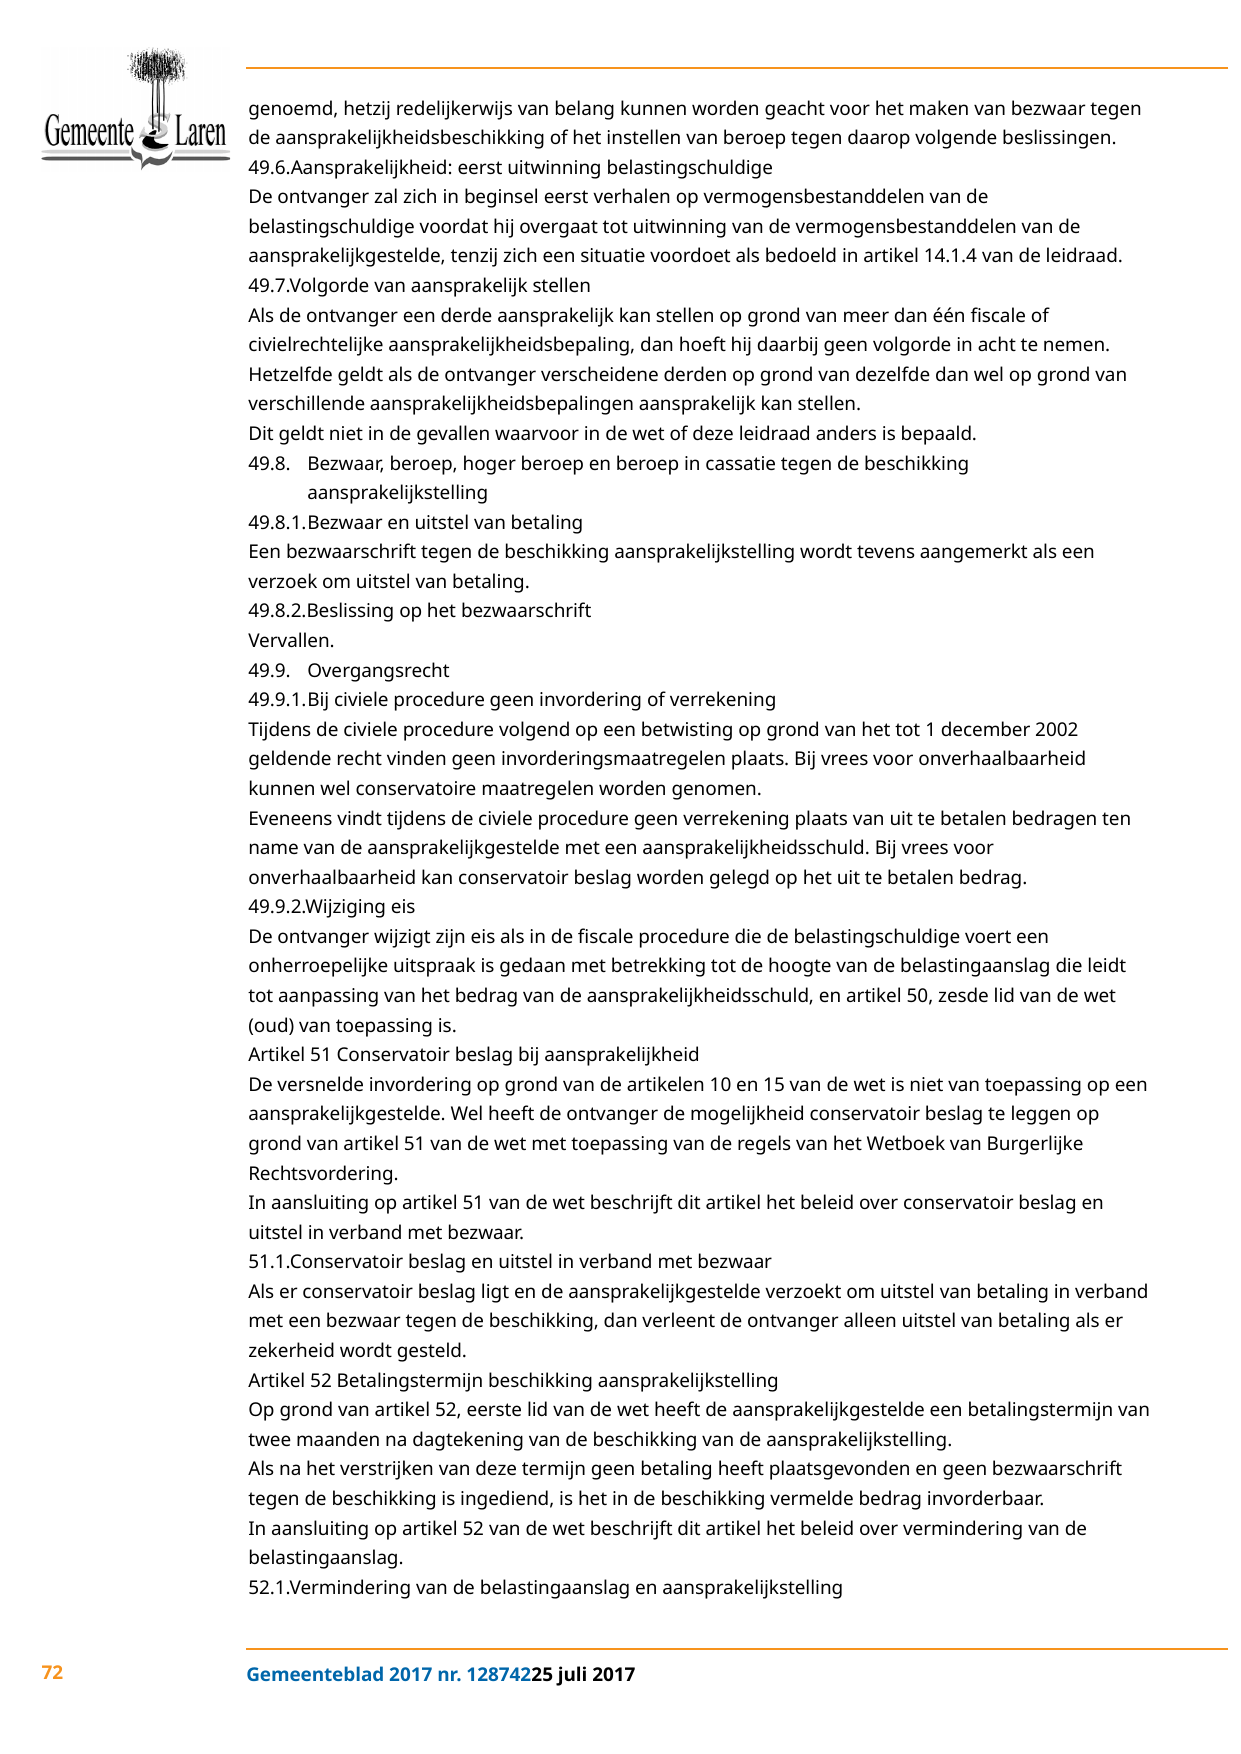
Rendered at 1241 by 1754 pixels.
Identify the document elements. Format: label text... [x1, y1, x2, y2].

text Een bezwaarschrift tegen de beschikking aansprakelijkstelling wordt tevens aangemerkt als een verzoek om uitstel van betaling. [248, 538, 1152, 594]
text 49.6.Aansprakelijkheid: eerst uitwinning belastingschuldige [248, 154, 1152, 180]
text 49.8.2.Beslissing op het bezwaarschrift [248, 598, 1152, 623]
text 49.9.2.Wijziging eis [248, 893, 1152, 919]
list Bezwaar en uitstel van betaling [248, 509, 1152, 535]
text Op grond van artikel 52, eerste lid van de wet heeft de aansprakelijkgestelde een betalingstermijn van twee maanden na dagtekening van de beschikking van de aansprakelijkstelling. [248, 1396, 1152, 1452]
text Als na het verstrijken van deze termijn geen betaling heeft plaatsgevonden en geen bezwaarschrift tegen de beschikking is ingediend, is het in de beschikking vermelde bedrag invorderbaar. [248, 1456, 1152, 1511]
text genoemd, hetzij redelijkerwijs van belang kunnen worden geacht voor het maken van bezwaar tegen de aansprakelijkheidsbeschikking of het instellen van beroep tegen daarop volgende beslissingen. [248, 95, 1152, 150]
text 49.7.Volgorde van aansprakelijk stellen [248, 272, 1152, 298]
text Artikel 52 Betalingstermijn beschikking aansprakelijkstelling [248, 1367, 1152, 1393]
picture [41, 47, 231, 172]
text De versnelde invordering op grond van de artikelen 10 en 15 van de wet is niet van toepassing op een aansprakelijkgestelde. Wel heeft de ontvanger de mogelijkheid conservatoir beslag te leggen op grond van artikel 51 van de wet met toepassing van de regels van het Wetboek van Burgerlijke Rechtsvordering. [248, 1071, 1152, 1186]
text Dit geldt niet in de gevallen waarvoor in de wet of deze leidraad anders is bepaald. [248, 420, 1152, 446]
text Vervallen. [248, 627, 1152, 653]
text De ontvanger wijzigt zijn eis als in de fiscale procedure die de belastingschuldige voert een onherroepelijke uitspraak is gedaan met betrekking tot de hoogte van de belastingaanslag die leidt tot aanpassing van het bedrag van de aansprakelijkheidsschuld, en artikel 50, zesde lid van de wet (oud) van toepassing is. [248, 923, 1152, 1038]
text Artikel 51 Conservatoir beslag bij aansprakelijkheid [248, 1041, 1152, 1067]
text Als de ontvanger een derde aansprakelijk kan stellen op grond van meer dan één fiscale of civielrechtelijke aansprakelijkheidsbepaling, dan hoeft hij daarbij geen volgorde in acht te nemen. Hetzelfde geldt als de ontvanger verscheidene derden op grond van dezelfde dan wel op grond van verschillende aansprakelijkheidsbepalingen aansprakelijk kan stellen. [248, 302, 1152, 416]
text In aansluiting op artikel 52 van de wet beschrijft dit artikel het beleid over vermindering van de belastingaanslag. [248, 1515, 1152, 1570]
text 52.1.Vermindering van de belastingaanslag en aansprakelijkstelling [248, 1574, 1152, 1600]
text 51.1.Conservatoir beslag en uitstel in verband met bezwaar [248, 1248, 1152, 1274]
list Bezwaar, beroep, hoger beroep en beroep in cassatie tegen de beschikking aansprakelijkstelling [248, 450, 1152, 505]
text Als er conservatoir beslag ligt en de aansprakelijkgestelde verzoekt om uitstel van betaling in verband met een bezwaar tegen de beschikking, dan verleent de ontvanger alleen uitstel van betaling als er zekerheid wordt gesteld. [248, 1278, 1152, 1363]
text Tijdens de civiele procedure volgend op een betwisting op grond van het tot 1 december 2002 geldende recht vinden geen invorderingsmaatregelen plaats. Bij vrees voor onverhaalbaarheid kunnen wel conservatoire maatregelen worden genomen. [248, 716, 1152, 801]
text De ontvanger zal zich in beginsel eerst verhalen op vermogensbestanddelen van de belastingschuldige voordat hij overgaat tot uitwinning van de vermogensbestanddelen van de aansprakelijkgestelde, tenzij zich een situatie voordoet als bedoeld in artikel 14.1.4 van de leidraad. [248, 183, 1152, 268]
list Bij civiele procedure geen invordering of verrekening [248, 686, 1152, 712]
list Overgangsrecht [248, 657, 1152, 683]
text In aansluiting op artikel 51 van de wet beschrijft dit artikel het beleid over conservatoir beslag en uitstel in verband met bezwaar. [248, 1189, 1152, 1245]
text Eveneens vindt tijdens de civiele procedure geen verrekening plaats van uit te betalen bedragen ten name van de aansprakelijkgestelde met een aansprakelijkheidsschuld. Bij vrees voor onverhaalbaarheid kan conservatoir beslag worden gelegd op het uit te betalen bedrag. [248, 805, 1152, 890]
